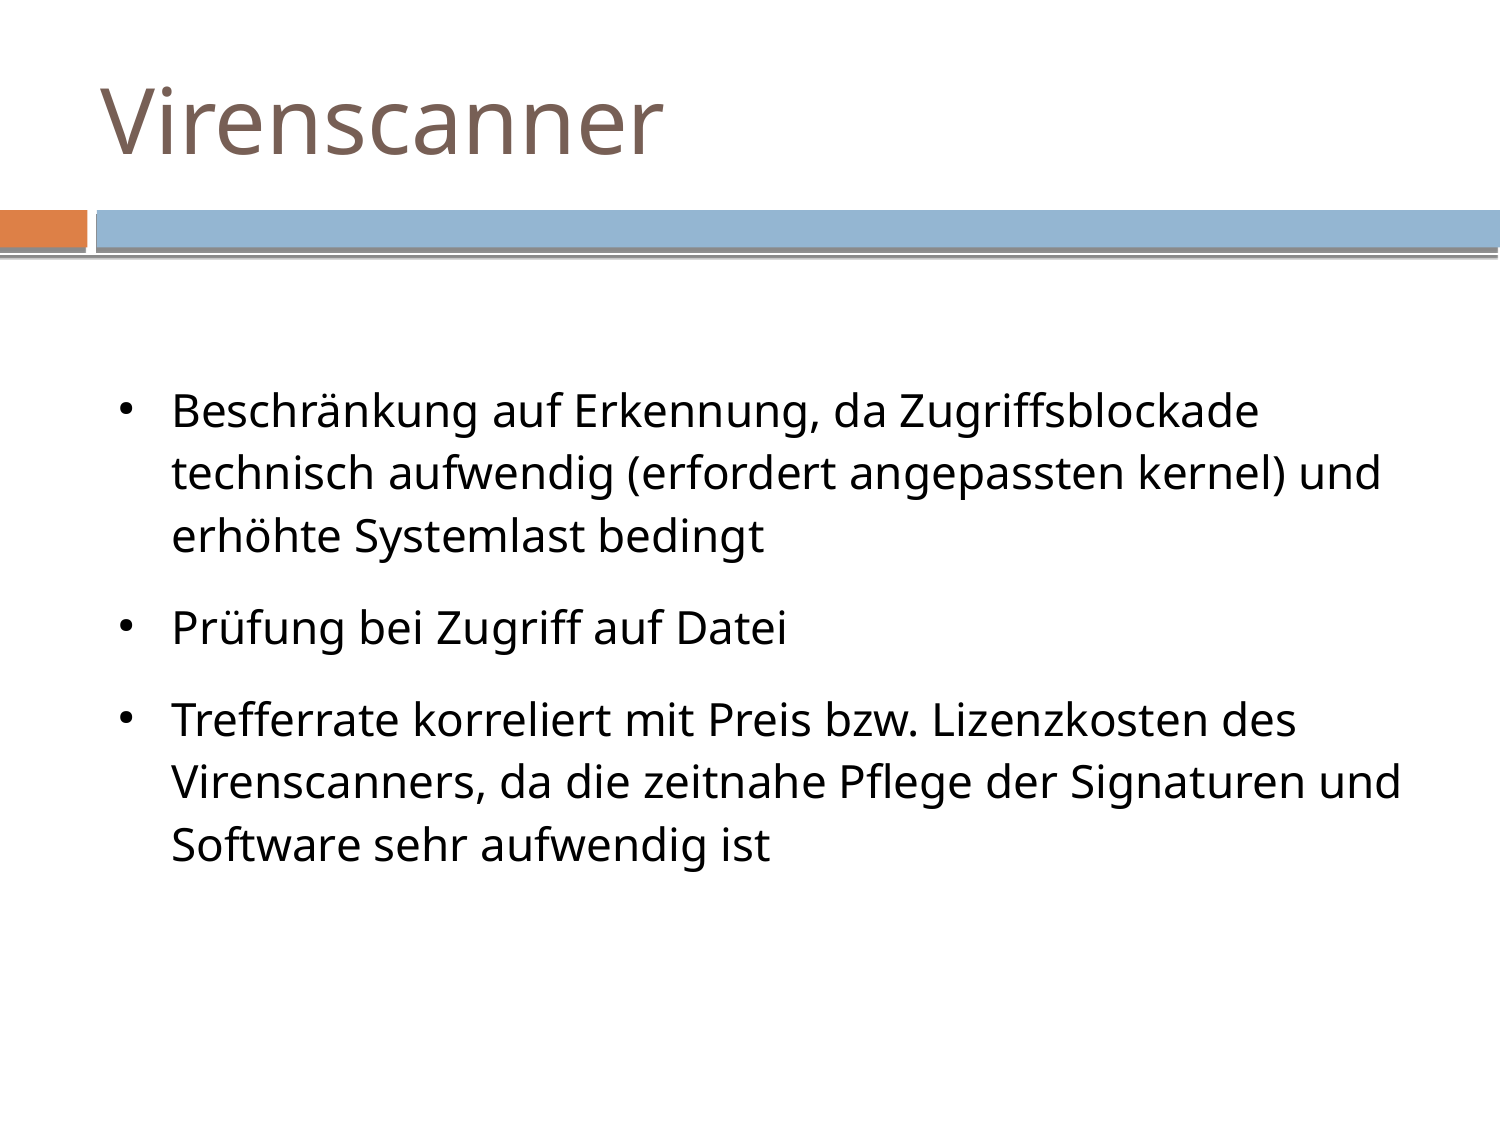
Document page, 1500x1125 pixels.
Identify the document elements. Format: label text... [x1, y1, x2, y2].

list Beschränkung auf Erkennung, da Zugriffsblockade technisch aufwendig (erfordert angepassten kernel) und erhöhte Systemlast bedingt Prüfung bei Zugriff auf Datei Trefferrate korreliert mit Preis bzw. Lizenzkosten des Virenscanners, da die zeitnahe Pflege der Signaturen und Software sehr aufwendig ist [100, 286, 1438, 1024]
title Virenscanner [100, 11, 1500, 226]
